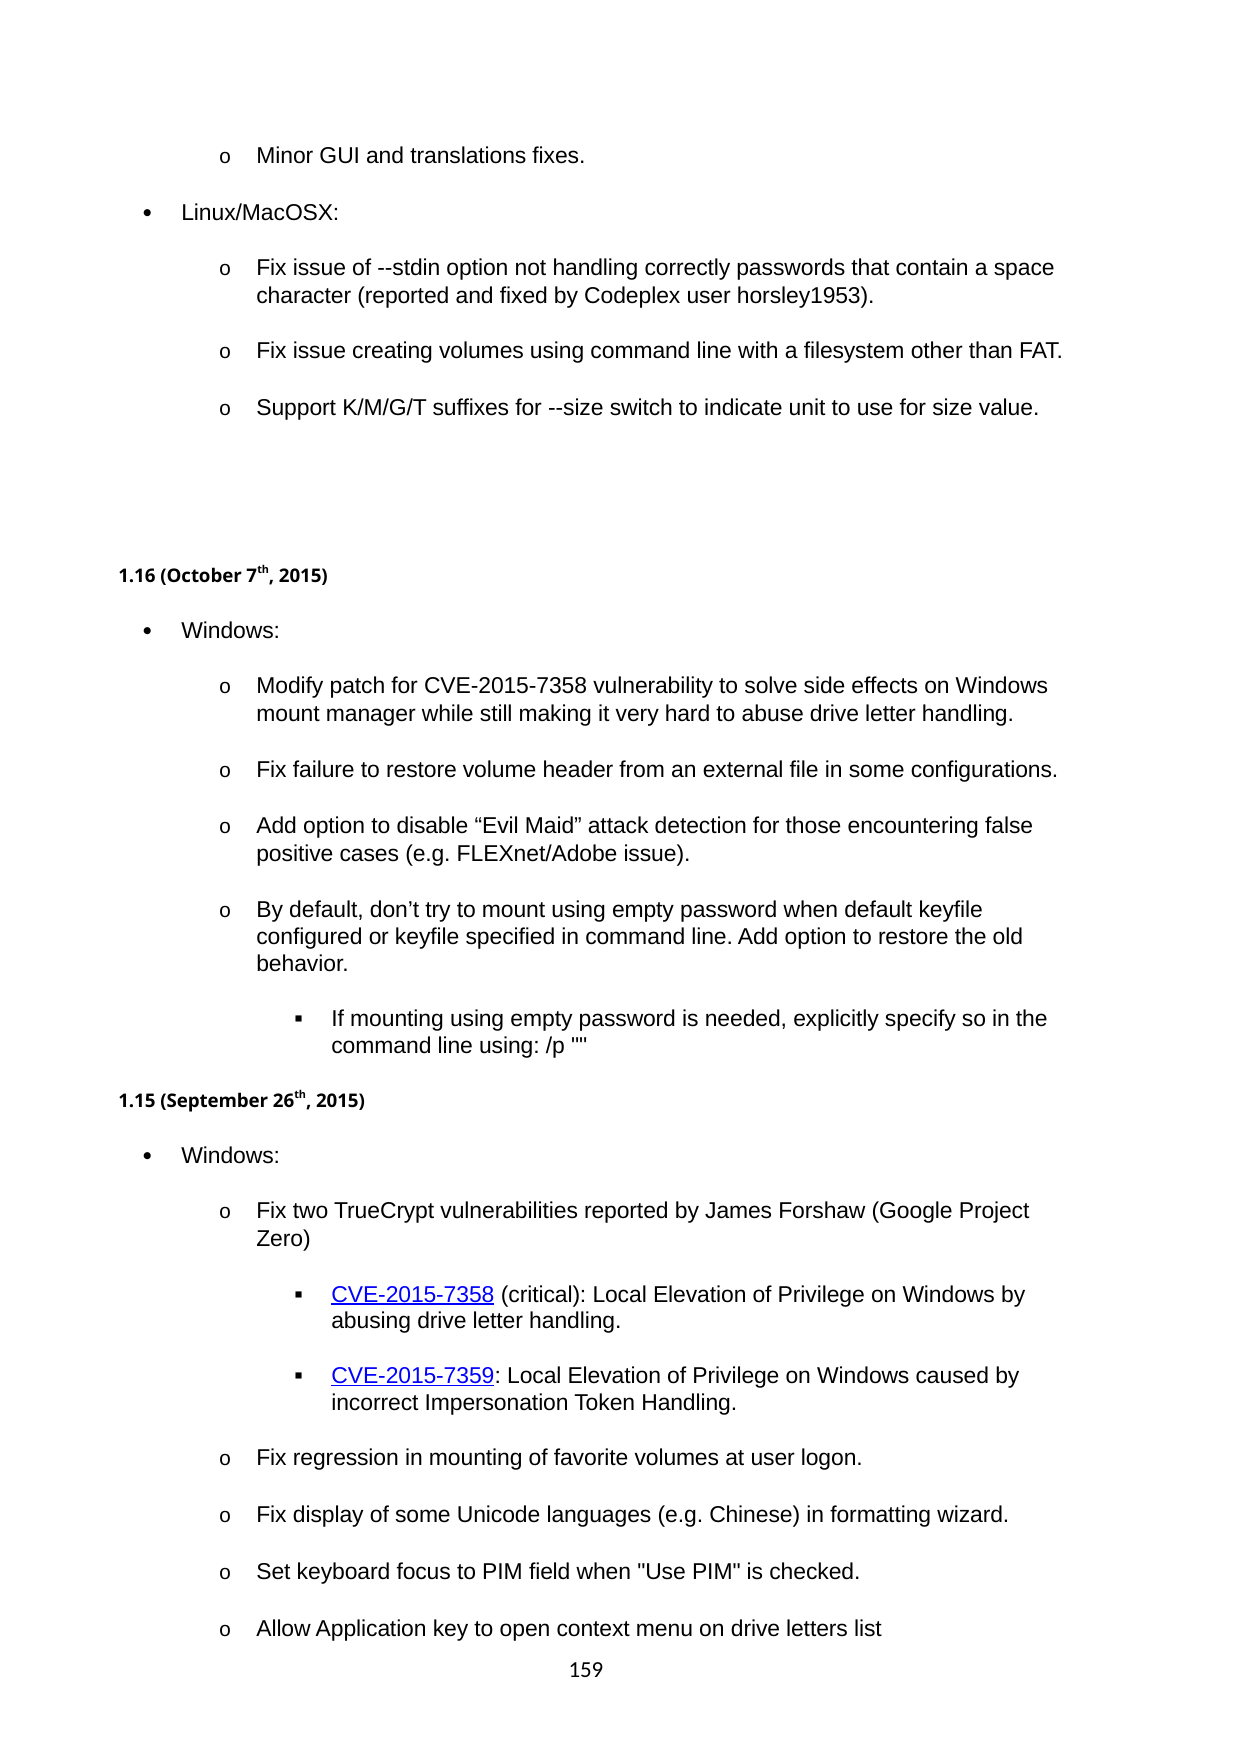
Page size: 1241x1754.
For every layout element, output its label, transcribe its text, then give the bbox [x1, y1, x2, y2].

list Modify patch for CVE-2015-7358 vulnerability to solve side effects on Windows mount manager while still making it very hard to abuse drive letter handling. [219, 672, 1065, 726]
list CVE-2015-7358 (critical): Local Elevation of Privilege on Windows by abusing drive letter handling. [294, 1281, 1065, 1333]
list Add option to disable “Evil Maid” attack detection for those encountering false positive cases (e.g. FLEXnet/Adobe issue). [219, 812, 1065, 866]
list By default, don’t try to mount using empty password when default keyfile configured or keyfile specified in command line. Add option to restore the old behavior. [219, 896, 1065, 976]
list Fix failure to restore volume header from an external file in some configurations. [219, 756, 1065, 783]
text 1.16 (October 7th, 2015) [118, 562, 1065, 588]
list Windows: [144, 1142, 1065, 1168]
text 1.15 (September 26th, 2015) [118, 1087, 1065, 1113]
list Fix two TrueCrypt vulnerabilities reported by James Forshaw (Google Project Zero) [219, 1197, 1065, 1251]
list Set keyboard focus to PIM field when "Use PIM" is checked. [219, 1558, 1065, 1586]
list Allow Application key to open context menu on drive letters list [219, 1615, 1065, 1643]
list Fix regression in mounting of favorite volumes at user logon. [219, 1444, 1065, 1472]
list CVE-2015-7359: Local Elevation of Privilege on Windows caused by incorrect Impersonation Token Handling. [294, 1362, 1065, 1415]
list Minor GUI and translations fixes. [219, 142, 1065, 169]
list Linux/MacOSX: [144, 198, 1065, 225]
list Fix issue creating volumes using command line with a filesystem other than FAT. [219, 337, 1065, 365]
list Windows: [144, 617, 1065, 643]
list Fix display of some Unicode languages (e.g. Chinese) in formatting wizard. [219, 1501, 1065, 1529]
list If mounting using empty password is needed, explicitly specify so in the command line using: /p "" [294, 1005, 1065, 1058]
list Fix issue of --stdin option not handling correctly passwords that contain a space character (reported and fixed by Codeplex user horsley1953). [219, 254, 1065, 308]
list Support K/M/G/T suffixes for --size switch to indicate unit to use for size value. [219, 394, 1065, 422]
